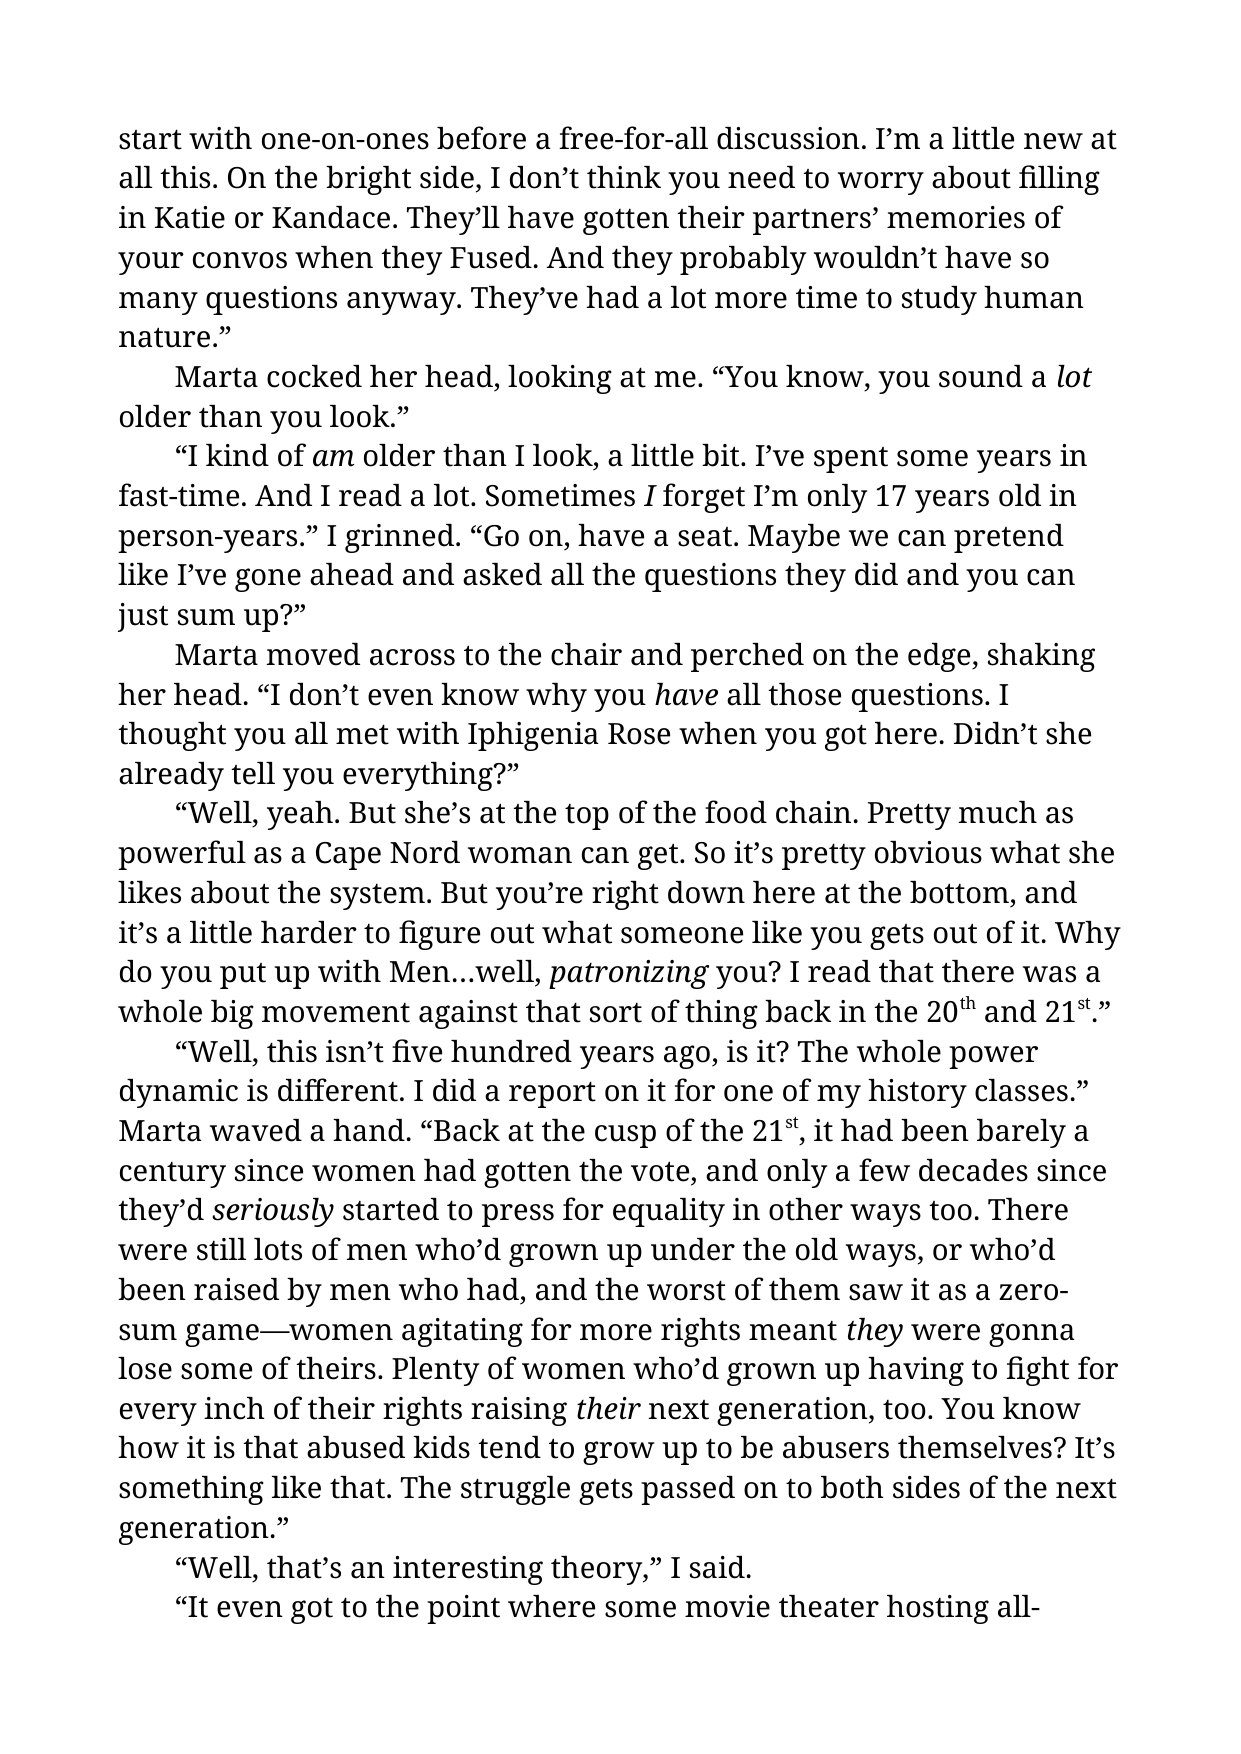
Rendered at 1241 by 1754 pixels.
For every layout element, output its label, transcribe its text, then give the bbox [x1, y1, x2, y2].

text “Well, yeah. But she’s at the top of the food chain. Pretty much as powerful as a Cape Nord woman can get. So it’s pretty obvious what she likes about the system. But you’re right down here at the bottom, and it’s a little harder to figure out what someone like you gets out of it. Why do you put up with Men…well, patronizing you? I read that there was a whole big movement against that sort of thing back in the 20th and 21st.” [118, 793, 1122, 1031]
text Marta cocked her head, looking at me. “You know, you sound a lot older than you look.” [118, 356, 1122, 436]
text “Well, this isn’t five hundred years ago, is it? The whole power dynamic is different. I did a report on it for one of my history classes.” Marta waved a hand. “Back at the cusp of the 21st, it had been barely a century since women had gotten the vote, and only a few decades since they’d seriously started to press for equality in other ways too. There were still lots of men who’d grown up under the old ways, or who’d been raised by men who had, and the worst of them saw it as a zero-sum game—women agitating for more rights meant they were gonna lose some of theirs. Plenty of women who’d grown up having to fight for every inch of their rights raising their next generation, too. You know how it is that abused kids tend to grow up to be abusers themselves? It’s something like that. The struggle gets passed on to both sides of the next generation.” [118, 1031, 1122, 1547]
text “It even got to the point where some movie theater hosting all- [118, 1587, 1122, 1626]
text “I kind of am older than I look, a little bit. I’ve spent some years in fast-time. And I read a lot. Sometimes I forget I’m only 17 years old in person-years.” I grinned. “Go on, have a seat. Maybe we can pretend like I’ve gone ahead and asked all the questions they did and you can just sum up?” [118, 436, 1122, 634]
text start with one-on-ones before a free-for-all discussion. I’m a little new at all this. On the bright side, I don’t think you need to worry about filling in Katie or Kandace. They’ll have gotten their partners’ memories of your convos when they Fused. And they probably wouldn’t have so many questions anyway. They’ve had a lot more time to study human nature.” [118, 118, 1122, 356]
text “Well, that’s an interesting theory,” I said. [118, 1547, 1122, 1587]
text Marta moved across to the chair and perched on the edge, shaking her head. “I don’t even know why you have all those questions. I thought you all met with Iphigenia Rose when you got here. Didn’t she already tell you everything?” [118, 634, 1122, 793]
